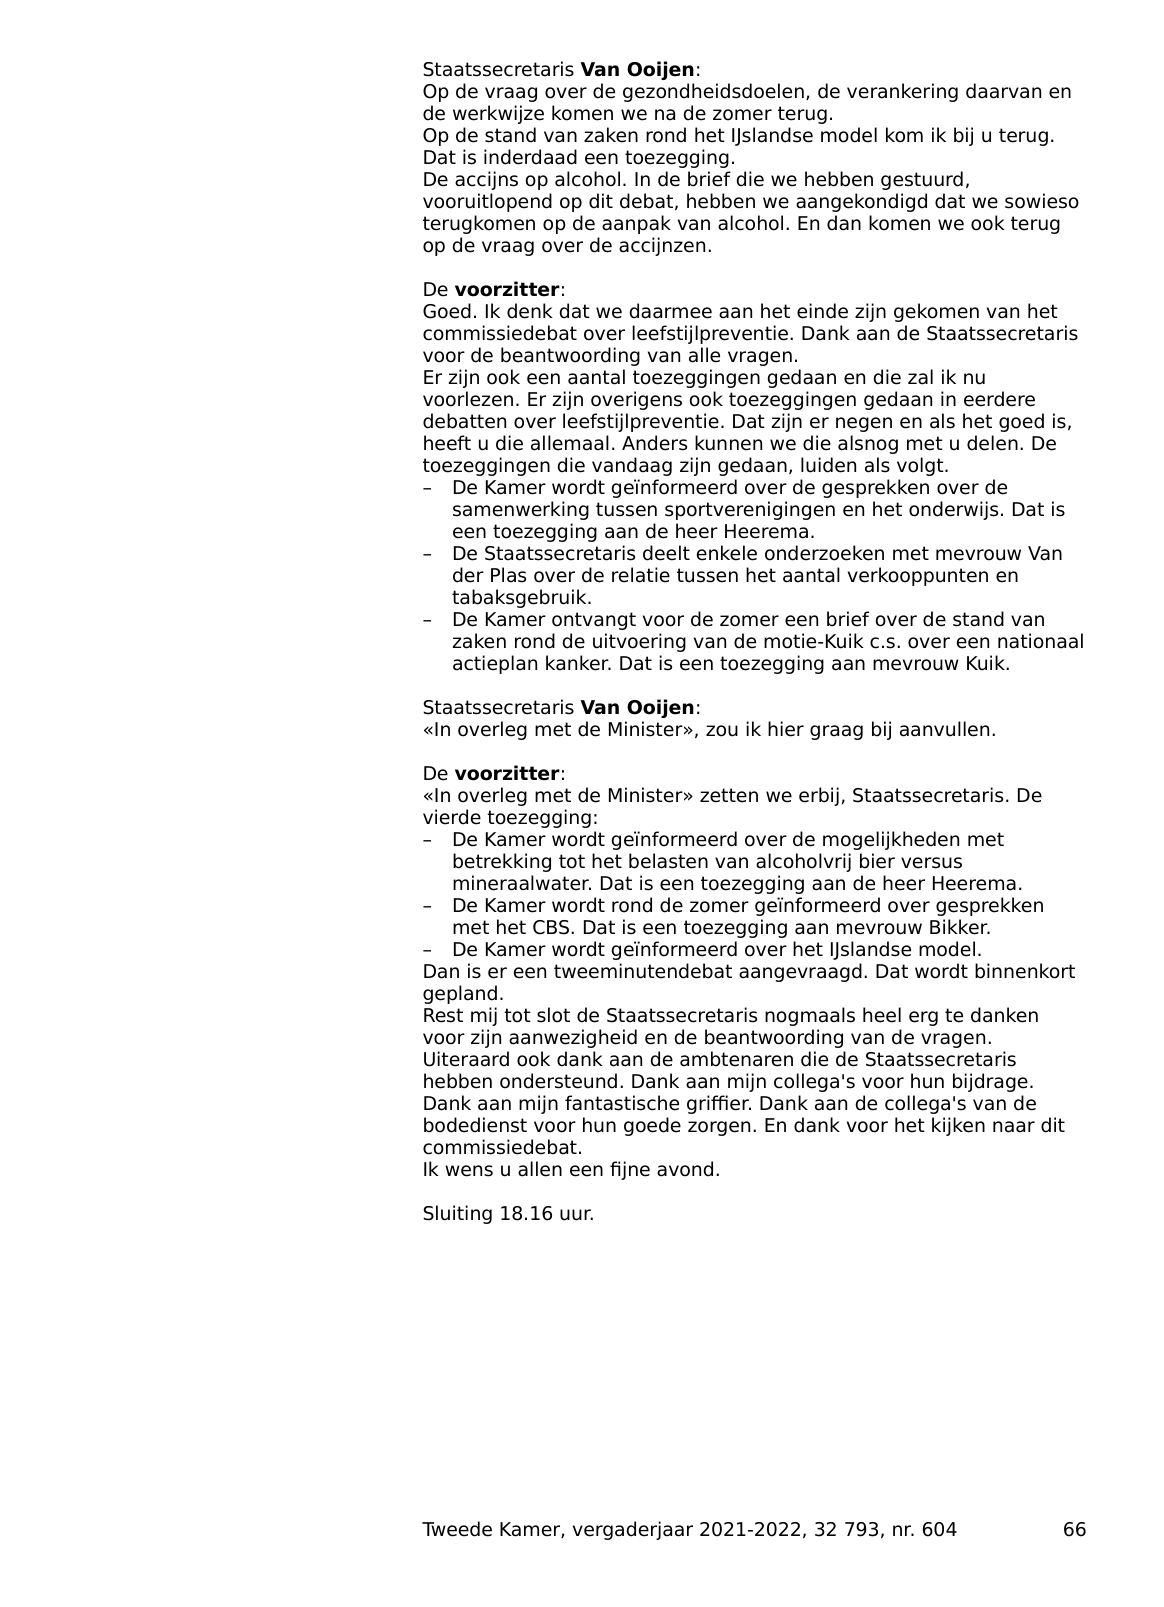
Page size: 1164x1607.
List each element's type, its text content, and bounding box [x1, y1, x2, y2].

text – De Kamer wordt geïnformeerd over het IJslandse model. [422, 939, 1087, 961]
text De voorzitter: [422, 763, 1087, 785]
text «In overleg met de Minister» zetten we erbij, Staatssecretaris. De vierde toezegging: [422, 785, 1087, 829]
text Op de stand van zaken rond het IJslandse model kom ik bij u terug. Dat is inderdaad een toezegging. [422, 125, 1087, 169]
text Sluiting 18.16 uur. [422, 1203, 1087, 1225]
text Er zijn ook een aantal toezeggingen gedaan en die zal ik nu voorlezen. Er zijn overigens ook toezeggingen gedaan in eerdere debatten over leefstijlpreventie. Dat zijn er negen en als het goed is, heeft u die allemaal. Anders kunnen we die alsnog met u delen. De toezeggingen die vandaag zijn gedaan, luiden als volgt. [422, 367, 1087, 477]
text Rest mij tot slot de Staatssecretaris nogmaals heel erg te danken voor zijn aanwezigheid en de beantwoording van de vragen. Uiteraard ook dank aan de ambtenaren die de Staatssecretaris hebben ondersteund. Dank aan mijn collega's voor hun bijdrage. Dank aan mijn fantastische griffier. Dank aan de collega's van de bodedienst voor hun goede zorgen. En dank voor het kijken naar dit commissiedebat. [422, 1005, 1087, 1159]
text «In overleg met de Minister», zou ik hier graag bij aanvullen. [422, 719, 1087, 741]
text Staatssecretaris Van Ooijen: [422, 697, 1087, 719]
text De voorzitter: [422, 279, 1087, 301]
text – De Kamer wordt rond de zomer geïnformeerd over gesprekken met het CBS. Dat is een toezegging aan mevrouw Bikker. [422, 895, 1087, 939]
text De accijns op alcohol. In de brief die we hebben gestuurd, vooruitlopend op dit debat, hebben we aangekondigd dat we sowieso terugkomen op de aanpak van alcohol. En dan komen we ook terug op de vraag over de accijnzen. [422, 169, 1087, 257]
text – De Kamer wordt geïnformeerd over de gesprekken over de samenwerking tussen sportverenigingen en het onderwijs. Dat is een toezegging aan de heer Heerema. [422, 477, 1087, 543]
text – De Kamer ontvangt voor de zomer een brief over de stand van zaken rond de uitvoering van de motie-Kuik c.s. over een nationaal actieplan kanker. Dat is een toezegging aan mevrouw Kuik. [422, 609, 1087, 675]
text Staatssecretaris Van Ooijen: [422, 59, 1087, 81]
text – De Staatssecretaris deelt enkele onderzoeken met mevrouw Van der Plas over de relatie tussen het aantal verkooppunten en tabaksgebruik. [422, 543, 1087, 609]
text Goed. Ik denk dat we daarmee aan het einde zijn gekomen van het commissiedebat over leefstijlpreventie. Dank aan de Staatssecretaris voor de beantwoording van alle vragen. [422, 301, 1087, 367]
text Dan is er een tweeminutendebat aangevraagd. Dat wordt binnenkort gepland. [422, 961, 1087, 1005]
text – De Kamer wordt geïnformeerd over de mogelijkheden met betrekking tot het belasten van alcoholvrij bier versus mineraalwater. Dat is een toezegging aan de heer Heerema. [422, 829, 1087, 895]
text Ik wens u allen een fijne avond. [422, 1159, 1087, 1181]
text Op de vraag over de gezondheidsdoelen, de verankering daarvan en de werkwijze komen we na de zomer terug. [422, 81, 1087, 125]
